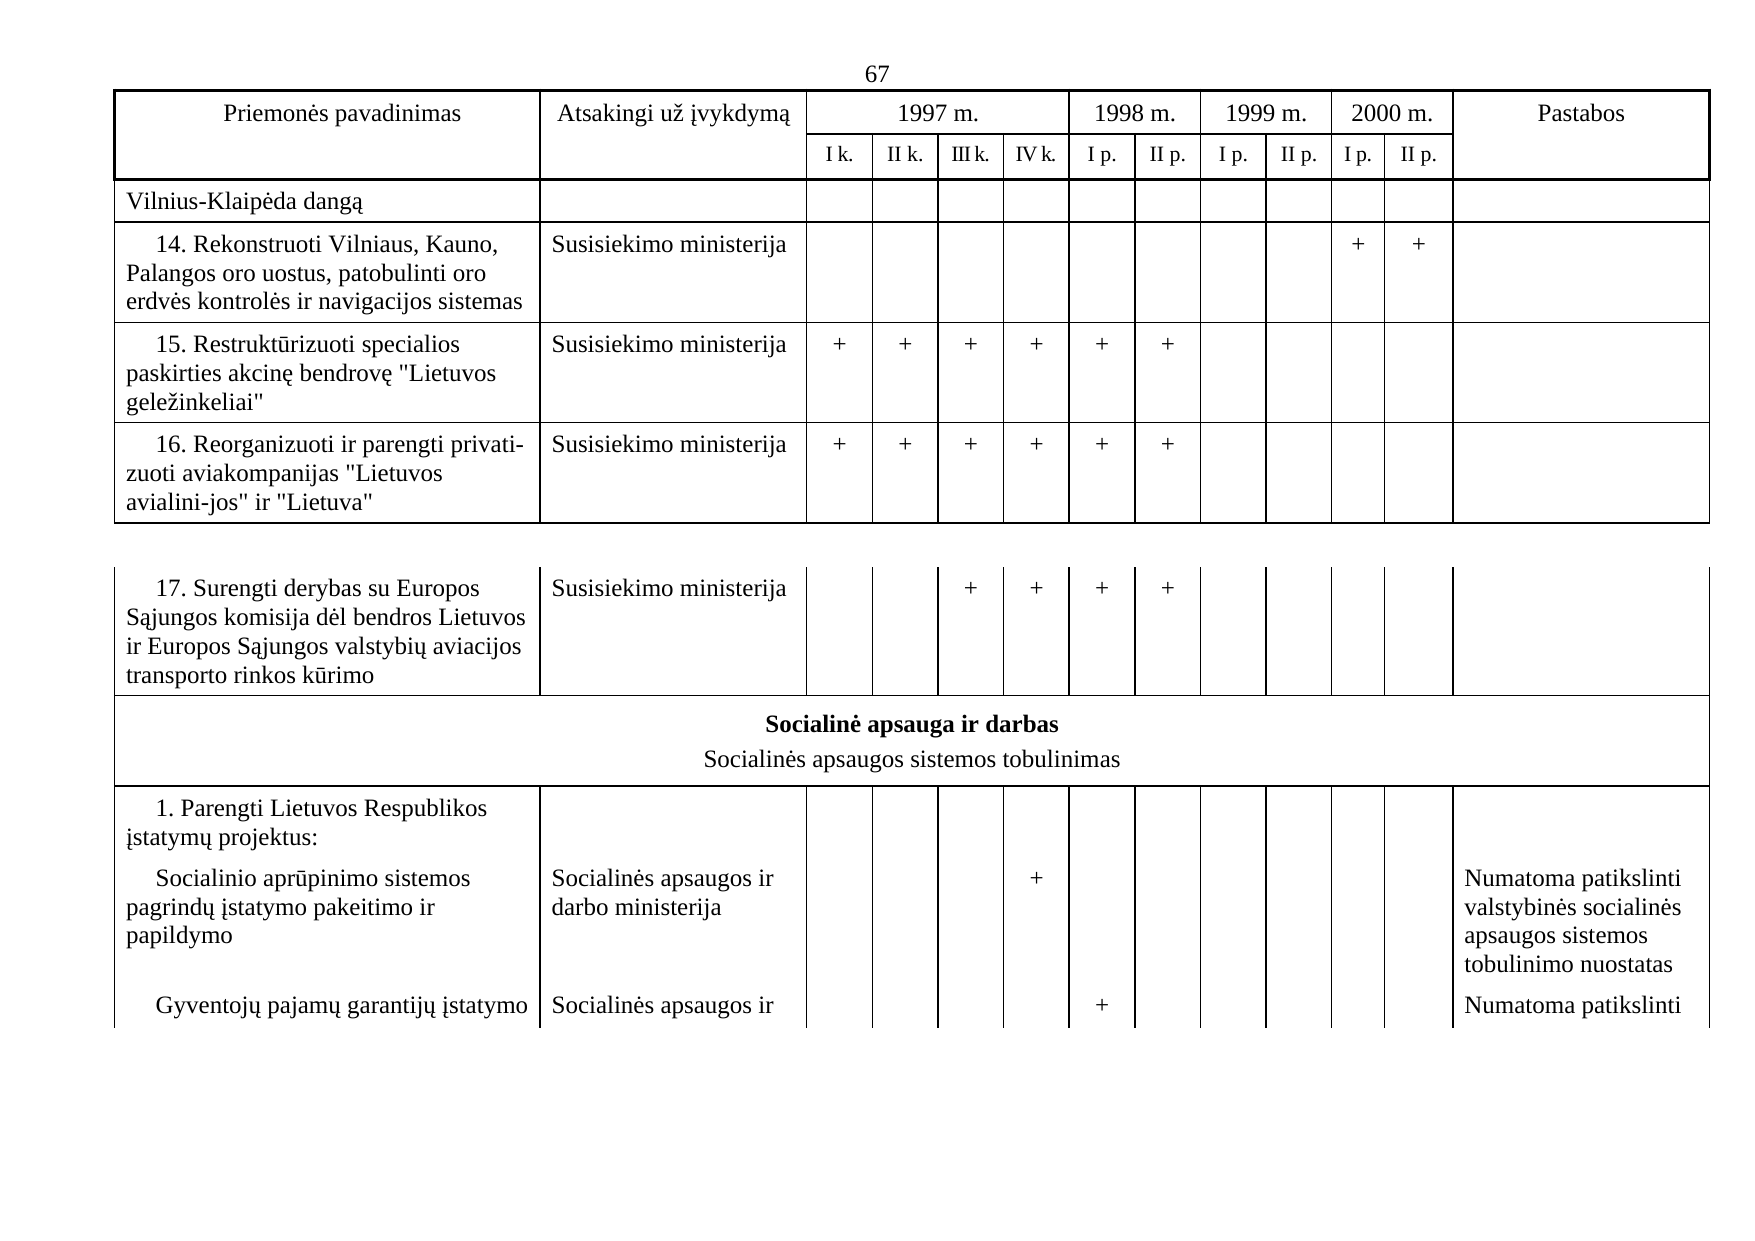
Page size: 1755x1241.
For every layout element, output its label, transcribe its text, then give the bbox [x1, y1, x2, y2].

table_cell + [1136, 423, 1200, 522]
table_cell [1201, 423, 1265, 522]
table_cell Susisiekimo ministerija [541, 223, 806, 321]
table_cell + [873, 323, 937, 422]
table_cell + [1385, 223, 1452, 321]
table_cell + [939, 567, 1003, 695]
table_cell 14. Rekonstruoti Vilniaus, Kauno, Palangos oro uostus, patobulinti oro erdvės kontrolės ir navigacijos sistemas [115, 223, 539, 321]
table_cell [1385, 323, 1452, 422]
table_cell Socialinio aprūpinimo sistemos pagrindų įstatymo pakeitimo ir papildymo [115, 857, 539, 984]
table_cell [873, 567, 937, 695]
table_cell Numatoma patikslinti valstybinės socialinės apsaugos sistemos tobulinimo nuostatas [1454, 857, 1709, 984]
table_cell [1454, 323, 1709, 422]
table_header Pastabos [1454, 92, 1708, 133]
table_cell [116, 133, 539, 178]
table_cell + [807, 423, 872, 522]
table_header 1999 m. [1201, 92, 1331, 133]
table_cell [1201, 323, 1265, 422]
table_cell [1454, 787, 1709, 857]
table_cell [1267, 857, 1331, 984]
table_cell [1136, 857, 1200, 984]
table_cell [807, 223, 872, 321]
table_cell [1332, 423, 1384, 522]
table_cell [1135, 524, 1200, 567]
table_cell [1136, 787, 1200, 857]
table_cell [1454, 567, 1709, 695]
table_cell [1070, 181, 1134, 221]
table_cell [1136, 984, 1200, 1028]
table_cell + [939, 323, 1003, 422]
table_cell + [1004, 567, 1068, 695]
table_cell 17. Surengti derybas su Europos Sąjungos komisija dėl bendros Lietuvos ir Europos Sąjungos valstybių aviacijos transporto rinkos kūrimo [115, 567, 539, 695]
table_cell [1136, 181, 1200, 221]
table_cell [1267, 787, 1331, 857]
table_cell [1070, 787, 1134, 857]
table_cell [1136, 223, 1200, 321]
table_cell 15. Restruktūrizuoti specialios paskirties akcinę bendrovę "Lietuvos geležinkeliai" [115, 323, 539, 422]
table_cell [873, 181, 937, 221]
table_cell + [1004, 423, 1068, 522]
table_cell [1267, 223, 1331, 321]
table_cell + [1070, 423, 1134, 522]
table_cell + [807, 323, 872, 422]
table_cell [1332, 787, 1384, 857]
table_cell [1004, 524, 1069, 567]
table_cell [1385, 787, 1452, 857]
table_cell + [1070, 567, 1134, 695]
table_cell I p. [1201, 135, 1265, 178]
table_cell [1332, 857, 1384, 984]
table_cell Susisiekimo ministerija [541, 323, 806, 422]
table_header 1997 m. [807, 92, 1068, 133]
table_cell [872, 524, 938, 567]
table_cell Susisiekimo ministerija [541, 567, 806, 695]
table_cell [1454, 223, 1709, 321]
table_header 2000 m. [1332, 92, 1452, 133]
table_cell [1070, 223, 1134, 321]
table_cell [873, 787, 937, 857]
table_cell 16. Reorganizuoti ir parengti privati-zuoti aviakompanijas "Lietuvos avialini-jos" ir "Lietuva" [115, 423, 539, 522]
table_header Priemonės pavadinimas [116, 92, 539, 133]
table_cell + [1070, 323, 1134, 422]
table_cell + [873, 423, 937, 522]
table_cell [1385, 181, 1452, 221]
table_cell + [1004, 323, 1068, 422]
table_cell [1454, 423, 1709, 522]
table_cell + [1004, 857, 1068, 984]
table_cell [1004, 223, 1068, 321]
table_cell I p. [1070, 135, 1134, 178]
table_cell Socialinės apsaugos ir [541, 984, 806, 1028]
table_cell [1004, 984, 1068, 1028]
table_cell [1069, 524, 1135, 567]
table_cell [1267, 984, 1331, 1028]
table_cell [1201, 567, 1265, 695]
table_cell [1385, 423, 1452, 522]
table_cell II k. [873, 135, 937, 178]
table_cell [939, 181, 1003, 221]
table_cell [807, 181, 872, 221]
table_cell III k. [939, 135, 1003, 178]
table_cell 1. Parengti Lietuvos Respublikos įstatymų projektus: [115, 787, 539, 857]
table_cell [807, 857, 872, 984]
table_cell + [1136, 567, 1200, 695]
table_cell [1332, 524, 1384, 567]
table_cell + [1070, 984, 1134, 1028]
table_cell [873, 984, 937, 1028]
table_cell [1267, 323, 1331, 422]
table_cell [873, 223, 937, 321]
table_cell [939, 857, 1003, 984]
table_cell [1332, 567, 1384, 695]
table_cell [1267, 567, 1331, 695]
table_cell [1385, 984, 1452, 1028]
table_cell Socialinė apsauga ir darbas Socialinės apsaugos sistemos tobulinimas [115, 696, 1709, 785]
table_cell [541, 787, 806, 857]
table_cell [1070, 857, 1134, 984]
table_cell II p. [1136, 135, 1200, 178]
table_cell [807, 567, 872, 695]
table_cell Numatoma patikslinti [1454, 984, 1709, 1028]
table_cell [873, 857, 937, 984]
table_cell Gyventojų pajamų garantijų įstatymo [115, 984, 539, 1028]
table_cell Socialinės apsaugos ir darbo ministerija [541, 857, 806, 984]
table_cell [1453, 524, 1709, 567]
table_cell [1385, 567, 1452, 695]
table_cell Susisiekimo ministerija [541, 423, 806, 522]
table_cell [1332, 984, 1384, 1028]
table_cell [1332, 181, 1384, 221]
table_cell + [1136, 323, 1200, 422]
table_cell II p. [1267, 135, 1331, 178]
table_cell I k. [807, 135, 872, 178]
table_cell [1267, 181, 1331, 221]
table_cell IV k. [1004, 135, 1068, 178]
table_cell [1267, 423, 1331, 522]
table_header Atsakingi už įvykdymą [541, 92, 806, 133]
table_cell [807, 787, 872, 857]
table_cell [1200, 524, 1266, 567]
table_cell [1201, 223, 1265, 321]
table_cell II p. [1385, 135, 1452, 178]
table_cell [541, 133, 806, 178]
table_cell [1201, 787, 1265, 857]
table_header 1998 m. [1070, 92, 1200, 133]
table_cell [939, 787, 1003, 857]
table_cell [1201, 181, 1265, 221]
table_cell [1454, 181, 1709, 221]
table_cell [1266, 524, 1332, 567]
table_cell [1004, 181, 1068, 221]
table_cell [1385, 857, 1452, 984]
table_cell [1385, 524, 1453, 567]
table_cell [115, 524, 540, 567]
table_cell Vilnius-Klaipėda dangą [115, 181, 539, 221]
table_cell [807, 984, 872, 1028]
table_cell [939, 984, 1003, 1028]
table_cell [938, 524, 1003, 567]
table_cell [1004, 787, 1068, 857]
table_cell [1454, 133, 1708, 178]
table_cell [807, 524, 872, 567]
table_cell [1201, 984, 1265, 1028]
table_cell [939, 223, 1003, 321]
table_cell + [939, 423, 1003, 522]
table_cell [1332, 323, 1384, 422]
table_cell I p. [1332, 135, 1384, 178]
table_cell [540, 524, 807, 567]
table_cell [1201, 857, 1265, 984]
table_cell + [1332, 223, 1384, 321]
table_cell [541, 181, 806, 221]
